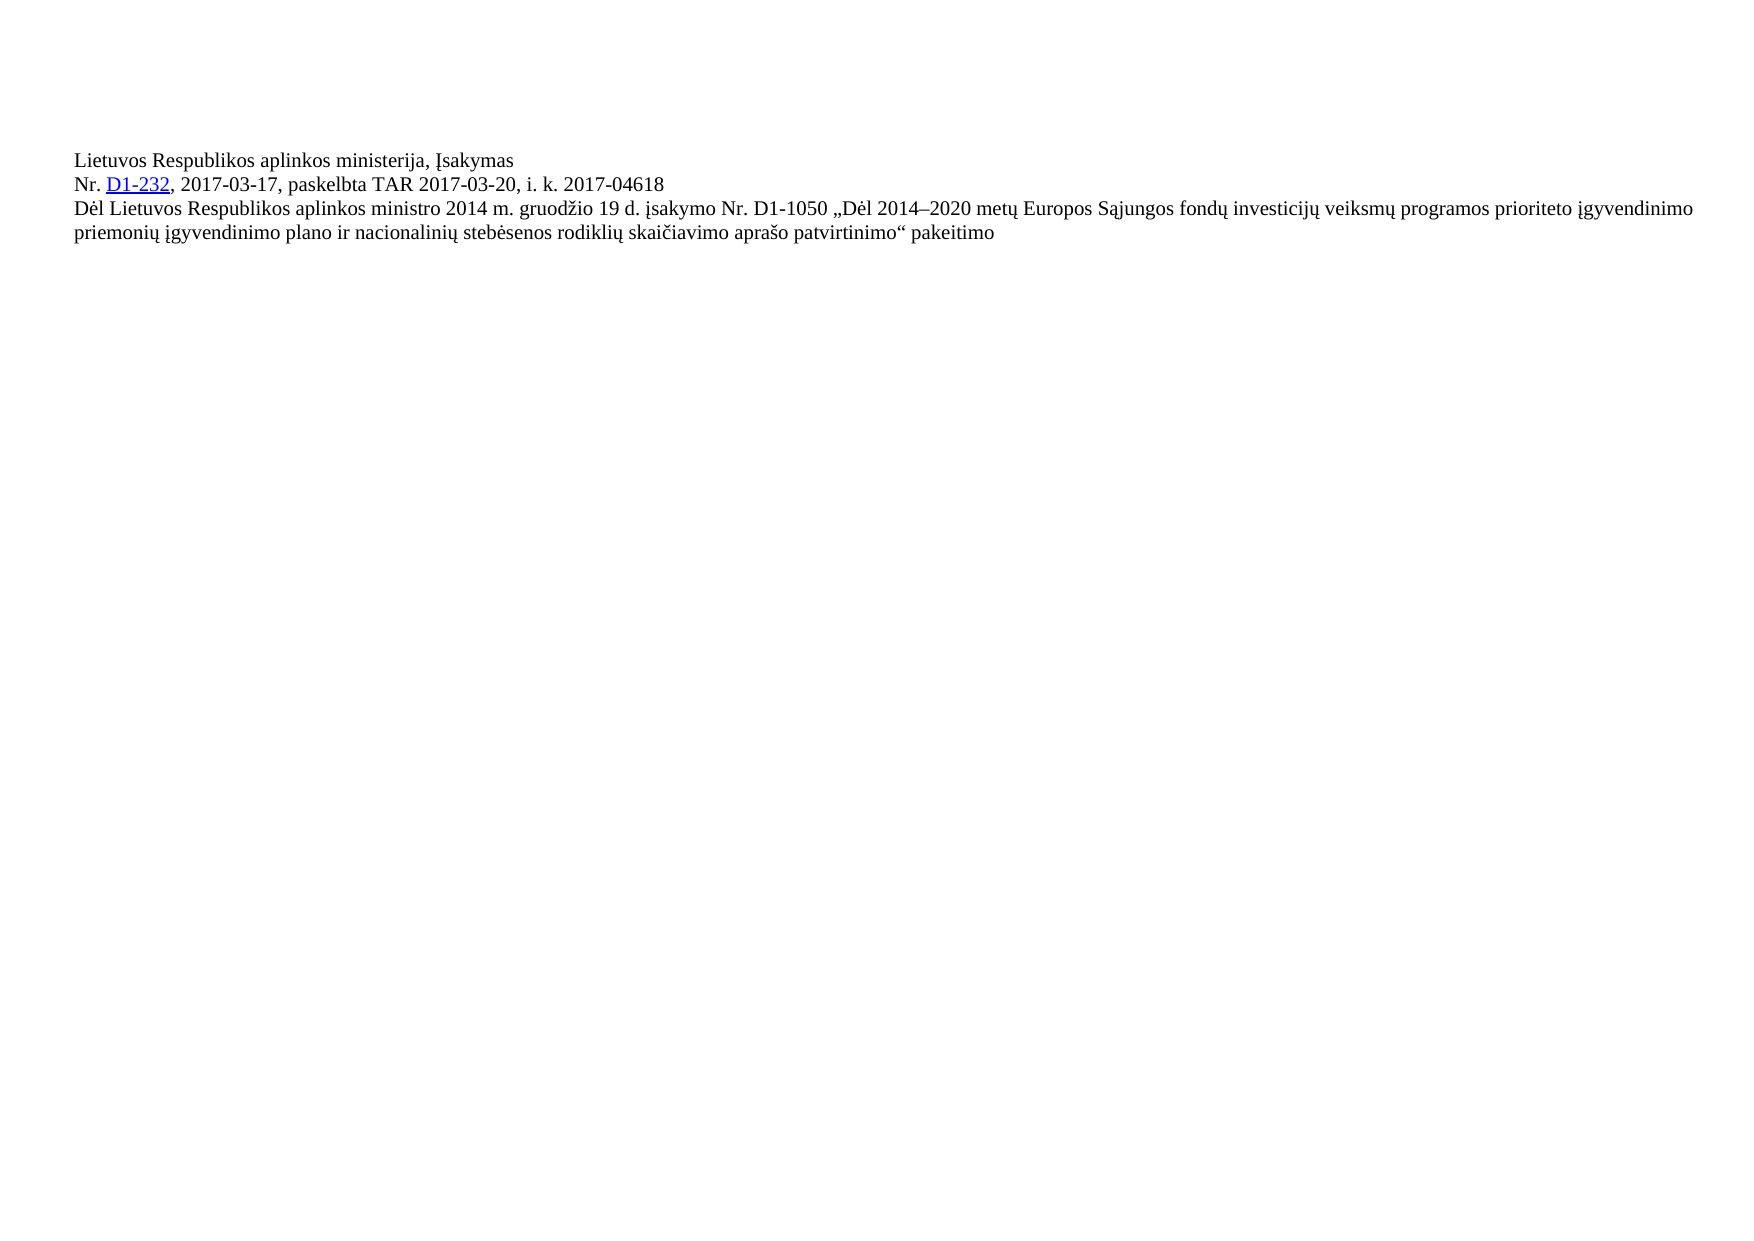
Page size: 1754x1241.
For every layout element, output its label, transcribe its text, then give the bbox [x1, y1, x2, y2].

text Nr. D1-232, 2017-03-17, paskelbta TAR 2017-03-20, i. k. 2017-04618 [74, 172, 1695, 196]
text Lietuvos Respublikos aplinkos ministerija, Įsakymas [74, 147, 1695, 172]
text Dėl Lietuvos Respublikos aplinkos ministro 2014 m. gruodžio 19 d. įsakymo Nr. D1-1050 „Dėl 2014–2020 metų Europos Sąjungos fondų investicijų veiksmų programos prioriteto įgyvendinimo priemonių įgyvendinimo plano ir nacionalinių stebėsenos rodiklių skaičiavimo aprašo patvirtinimo“ pakeitimo [74, 196, 1695, 244]
